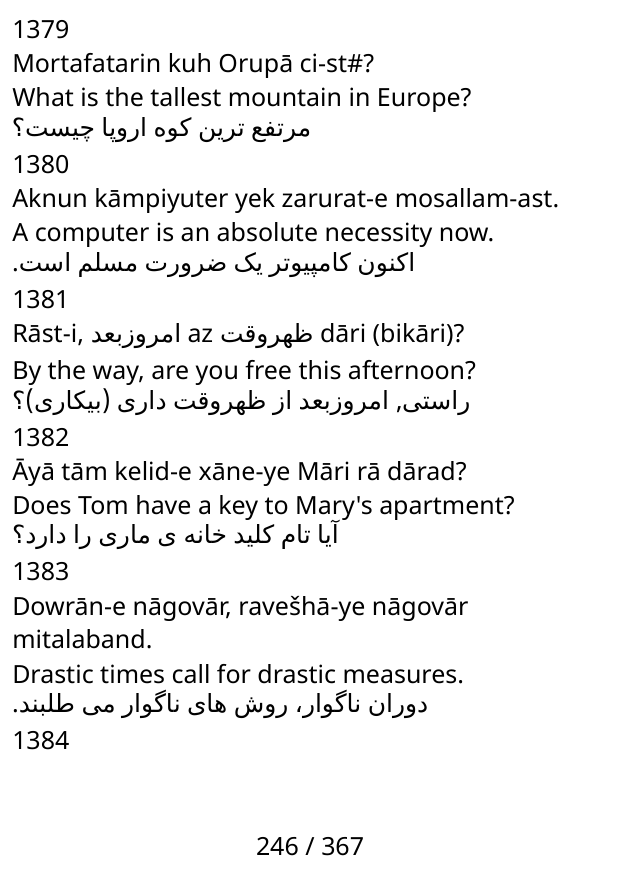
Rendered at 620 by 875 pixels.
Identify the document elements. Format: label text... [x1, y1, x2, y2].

text دوران ناگوار، روش های ناگوار می طلبند. [12, 690, 607, 723]
text Aknun kāmpiyuter yek zarurat-e mosallam-ast. [12, 181, 607, 215]
text Mortafa‌tarin kuh Orupā ci-st#? [12, 46, 607, 80]
text اکنون کامپیوتر یک ضرورت مسلم است. [12, 249, 607, 282]
text 1384 [12, 723, 607, 757]
text 1379 [12, 12, 607, 46]
text راستی, امروزبعد از ظهروقت داری (بیکاری)؟ [12, 387, 607, 419]
text Drastic times call for drastic measures. [12, 656, 607, 690]
text Āyā tām kelid-e xāne‌-ye Māri rā dārad? [12, 453, 607, 487]
text What is the tallest mountain in Europe? [12, 80, 607, 114]
text 1380 [12, 147, 607, 181]
text By the way, are you free this afternoon? [12, 353, 607, 387]
text Rāst-i, امروزبعد az ظهروقت dāri (bikāri)? [12, 316, 607, 353]
text Does Tom have a key to Mary's apartment? [12, 487, 607, 521]
text Dowrān-e nāgovār, raveš‌hā-ye nāgovār mi‌talaband. [12, 588, 607, 656]
text 1383 [12, 554, 607, 588]
text 1381 [12, 282, 607, 316]
text 1382 [12, 419, 607, 453]
text مرتفع ترین کوه اروپا چیست؟ [12, 114, 607, 147]
text آیا تام کلید خانه ی ماری را دارد؟ [12, 521, 607, 554]
text A computer is an absolute necessity now. [12, 215, 607, 249]
